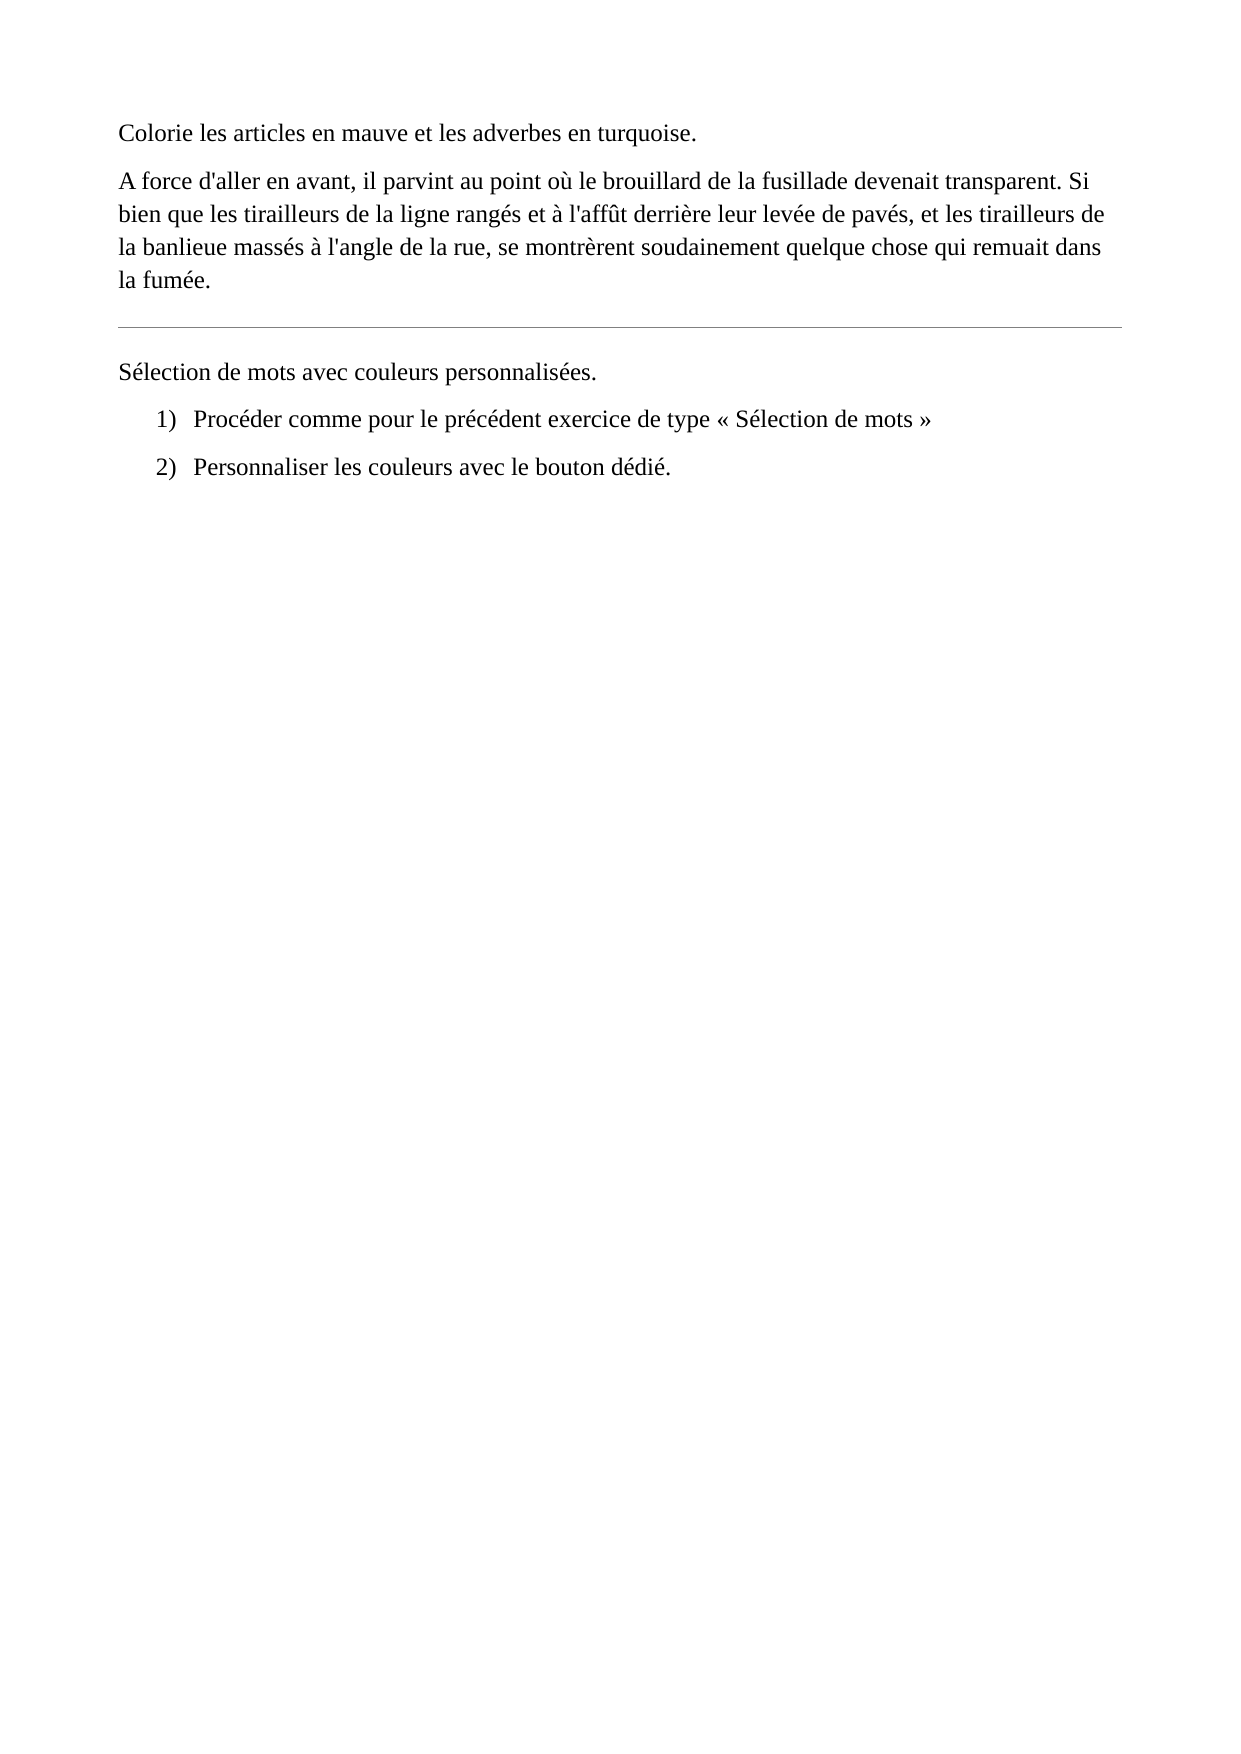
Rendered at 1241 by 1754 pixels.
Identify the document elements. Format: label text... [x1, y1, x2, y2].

list Personnaliser les couleurs avec le bouton dédié. [156, 452, 1122, 481]
list Procéder comme pour le précédent exercice de type « Sélection de mots » [156, 404, 1122, 433]
text A force d'aller en avant, il parvint au point où le brouillard de la fusillade devenait transparent. Si bien que les tirailleurs de la ligne rangés et à l'affût derrière leur levée de pavés, et les tirailleurs de la banlieue massés à l'angle de la rue, se montrèrent soudainement quelque chose qui remuait dans la fumée. [118, 166, 1122, 293]
text Colorie les articles en mauve et les adverbes en turquoise. [118, 118, 1122, 147]
text Sélection de mots avec couleurs personnalisées. [118, 357, 1122, 385]
